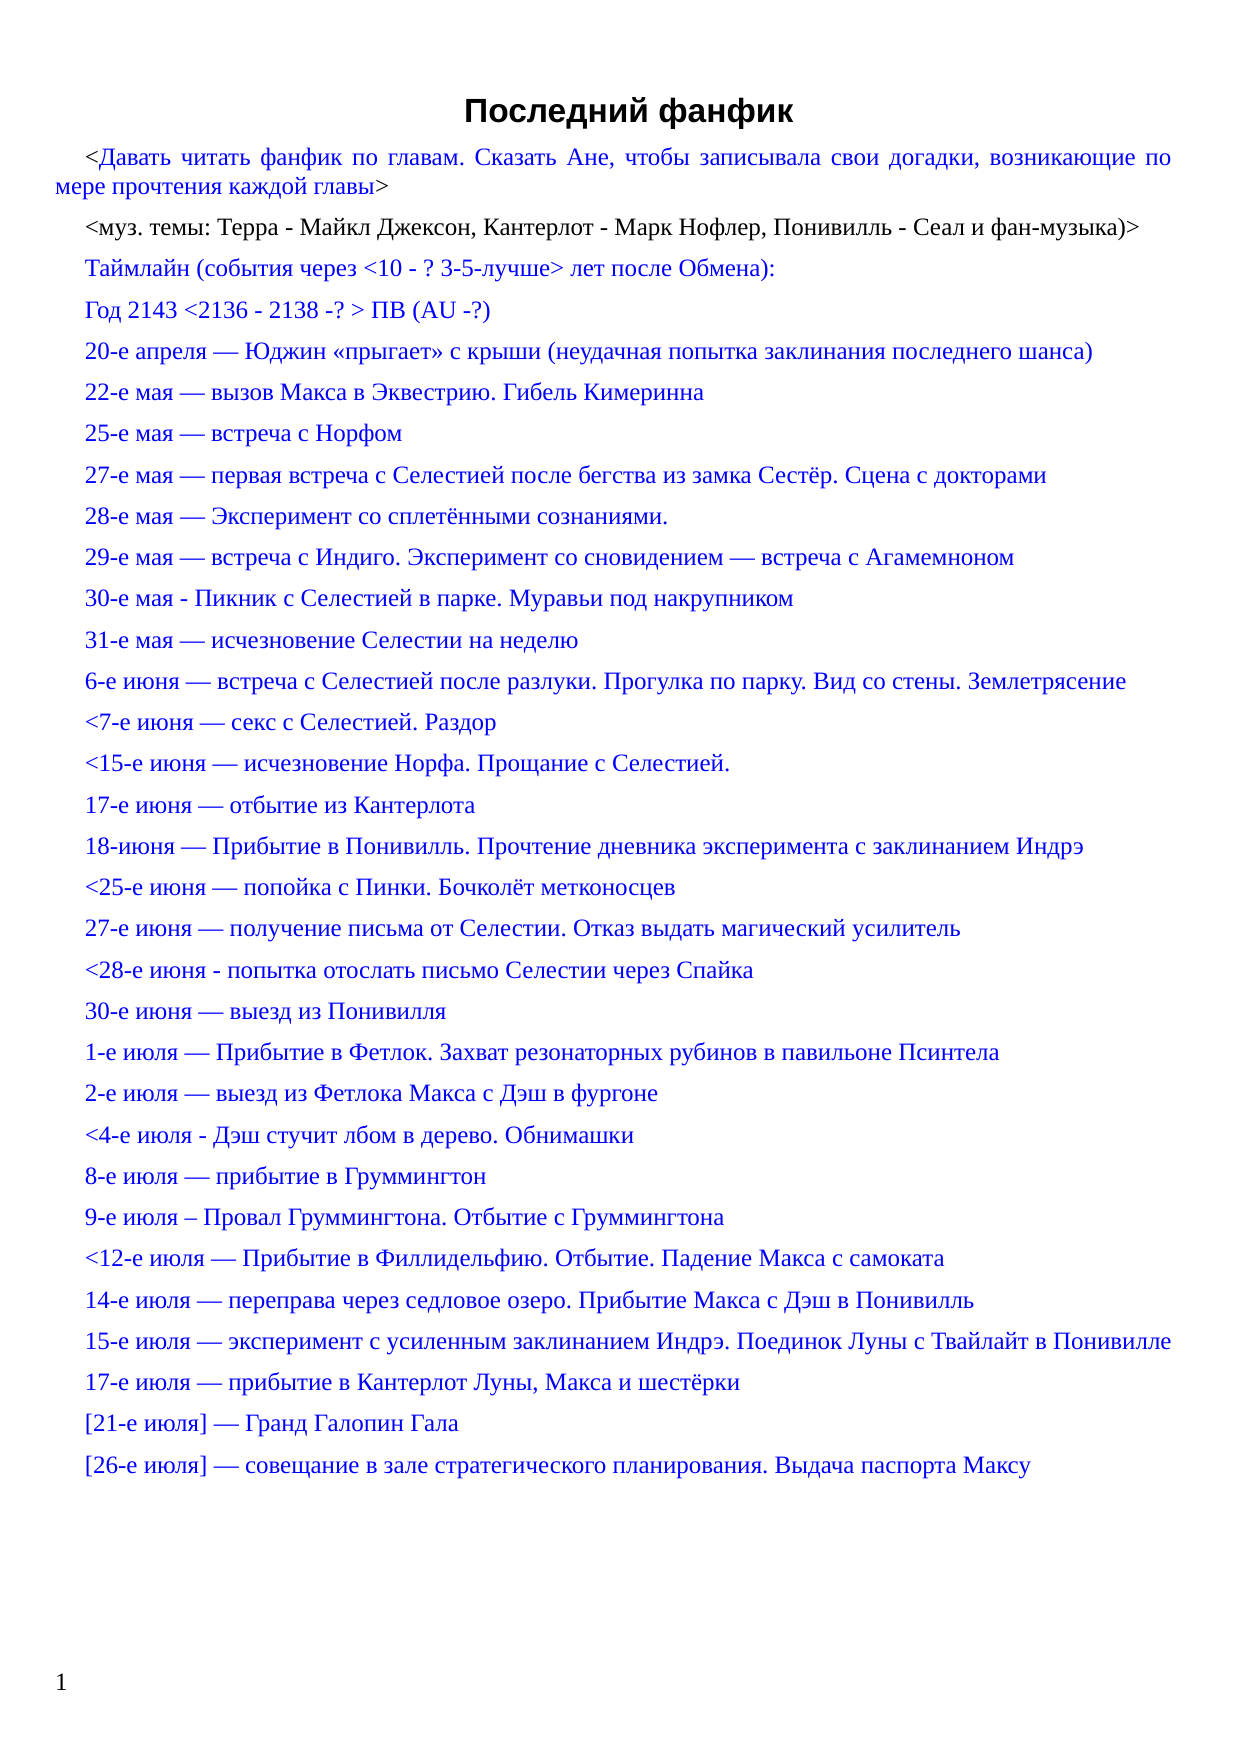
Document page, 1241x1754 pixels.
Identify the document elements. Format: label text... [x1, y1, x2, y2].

text <Давать читать фанфик по главам. Сказать Ане, чтобы записывала свои догадки, возникающие по мере прочтения каждой главы> [55, 142, 1173, 200]
text Таймлайн (события через <10 - ? 3-5-лучше> лет после Обмена): [55, 253, 1173, 282]
text 18-июня — Прибытие в Понивилль. Прочтение дневника эксперимента с заклинанием Индрэ [55, 831, 1173, 860]
text <25-е июня — попойка с Пинки. Бочколёт метконосцев [55, 872, 1173, 901]
text [26-е июля] — совещание в зале стратегического планирования. Выдача паспорта Максу [55, 1450, 1173, 1478]
text 30-е июня — выезд из Понивилля [55, 996, 1173, 1025]
text <28-е июня - попытка отослать письмо Селестии через Спайка [55, 955, 1173, 983]
text <12-е июля — Прибытие в Филлидельфию. Отбытие. Падение Макса с самоката [55, 1243, 1173, 1272]
text 8-е июля — прибытие в Груммингтон [55, 1161, 1173, 1190]
text <15-е июня — исчезновение Норфа. Прощание с Селестией. [55, 748, 1173, 777]
text [21-е июля] — Гранд Галопин Гала [55, 1408, 1173, 1437]
text <муз. темы: Терра - Майкл Джексон, Кантерлот - Марк Нофлер, Понивилль - Сеал и фан-музыка)> [55, 212, 1173, 241]
text 28-е мая — Эксперимент со сплетёнными сознаниями. [55, 501, 1173, 530]
text 9-е июля – Провал Груммингтона. Отбытие с Груммингтона [55, 1202, 1173, 1231]
text 2-е июля — выезд из Фетлока Макса с Дэш в фургоне [55, 1078, 1173, 1107]
text 27-е мая — первая встреча с Селестией после бегства из замка Сестёр. Сцена с докторами [55, 460, 1173, 488]
text 25-е мая — встреча с Норфом [55, 418, 1173, 447]
subtitle Последний фанфик [55, 91, 1173, 130]
text Год 2143 <2136 - 2138 -? > ПВ (AU -?) [55, 295, 1173, 323]
text 14-е июля — переправа через седловое озеро. Прибытие Макса с Дэш в Понивилль [55, 1285, 1173, 1313]
text 20-е апреля — Юджин «прыгает» с крыши (неудачная попытка заклинания последнего шанса) [55, 336, 1173, 365]
text <7-е июня — секс с Селестией. Раздор [55, 707, 1173, 736]
text 29-е мая — встреча с Индиго. Эксперимент со сновидением — встреча с Агамемноном [55, 542, 1173, 571]
text 31-е мая — исчезновение Селестии на неделю [55, 625, 1173, 653]
text 17-е июня — отбытие из Кантерлота [55, 790, 1173, 818]
text 27-е июня — получение письма от Селестии. Отказ выдать магический усилитель [55, 913, 1173, 942]
text 22-е мая — вызов Макса в Эквестрию. Гибель Кимеринна [55, 377, 1173, 406]
text 30-е мая - Пикник с Селестией в парке. Муравьи под накрупником [55, 583, 1173, 612]
text 6-е июня — встреча с Селестией после разлуки. Прогулка по парку. Вид со стены. Землетрясение [55, 666, 1173, 695]
text 17-е июля — прибытие в Кантерлот Луны, Макса и шестёрки [55, 1367, 1173, 1396]
text 1-е июля — Прибытие в Фетлок. Захват резонаторных рубинов в павильоне Псинтела [55, 1037, 1173, 1066]
text 15-е июля — эксперимент с усиленным заклинанием Индрэ. Поединок Луны с Твайлайт в Понивилле [55, 1326, 1173, 1355]
text <4-е июля - Дэш стучит лбом в дерево. Обнимашки [55, 1120, 1173, 1148]
